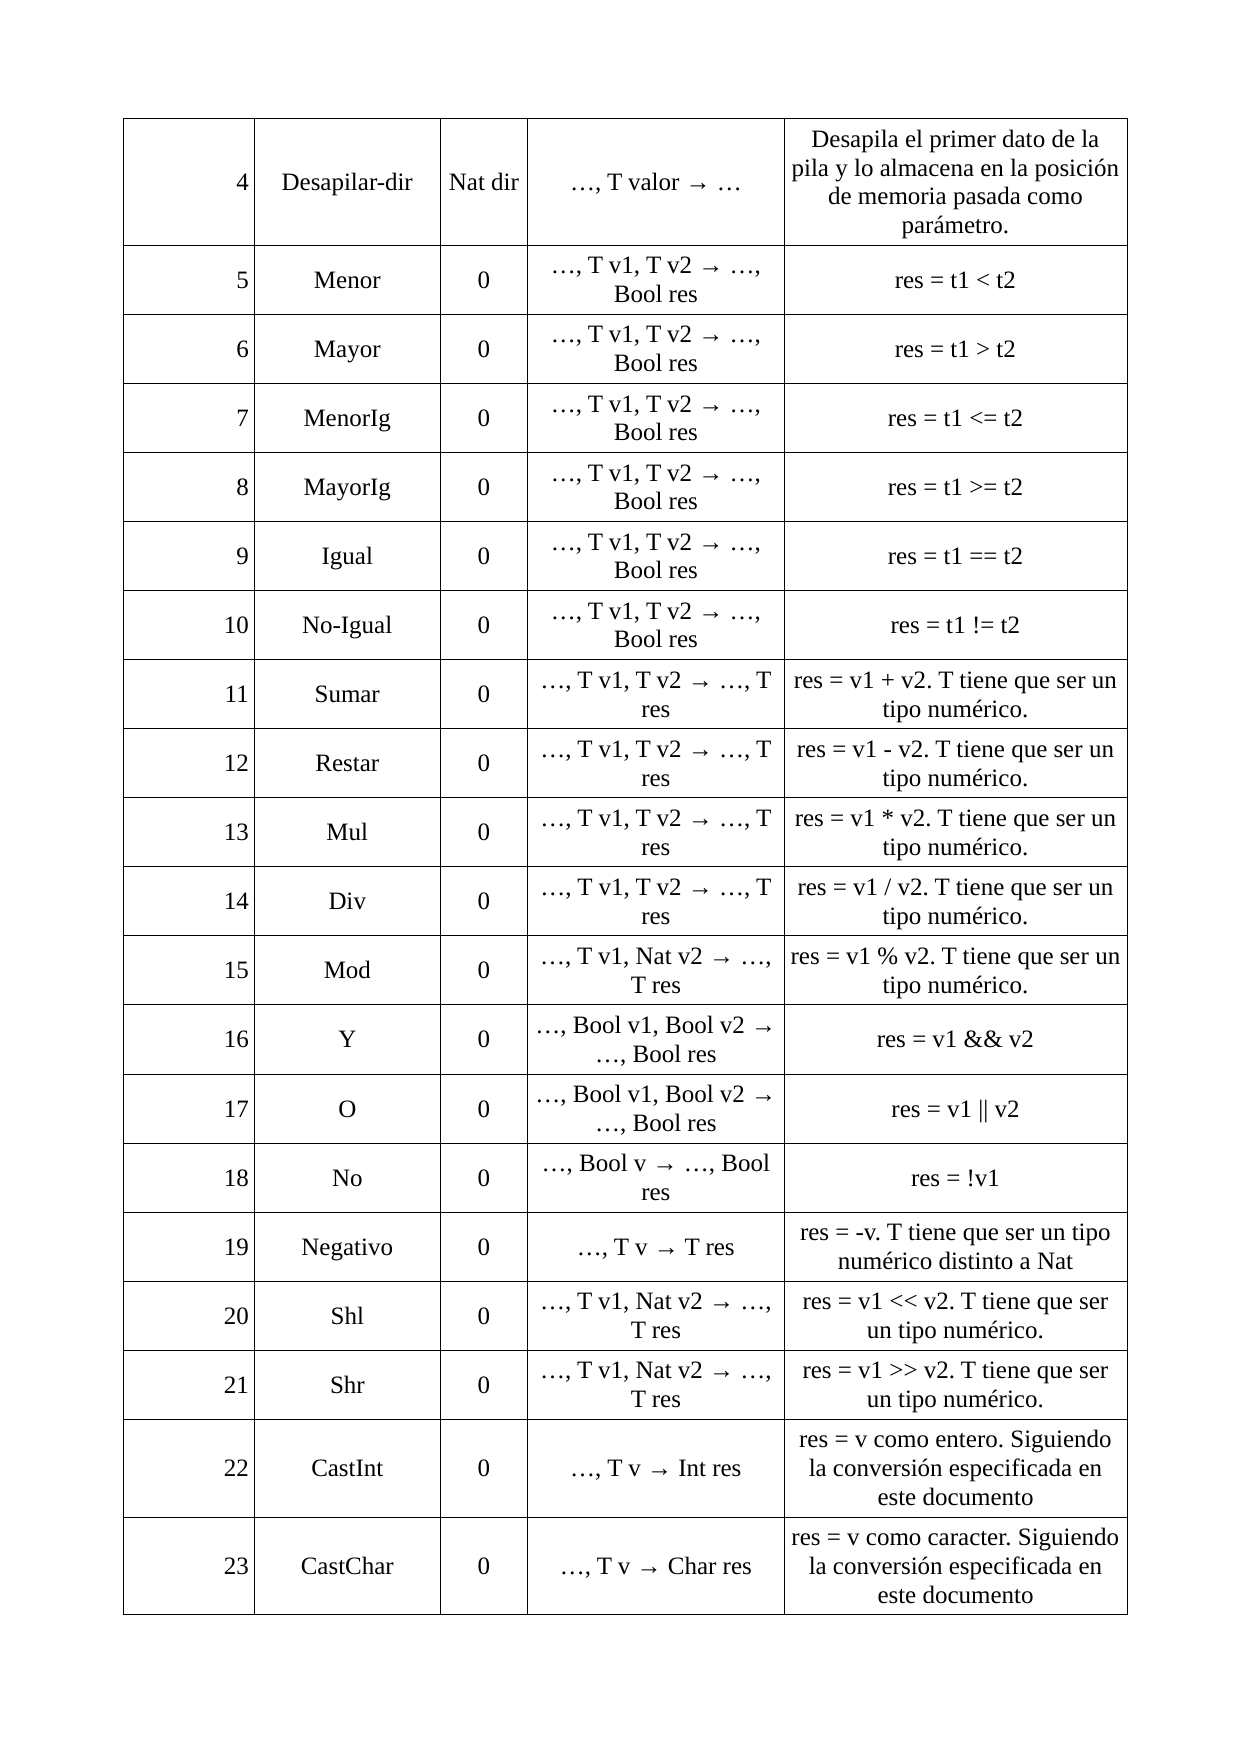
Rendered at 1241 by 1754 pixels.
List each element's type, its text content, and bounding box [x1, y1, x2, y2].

table_cell 0 [441, 1213, 527, 1281]
table_cell …, T v1, T v2 → …, Bool res [528, 591, 784, 659]
table_cell Menor [255, 246, 440, 314]
table_cell Nat dir [441, 119, 527, 245]
table_cell 19 [124, 1213, 254, 1281]
table_cell 0 [441, 522, 527, 590]
table_cell 0 [441, 591, 527, 659]
table_cell MayorIg [255, 453, 440, 521]
table_cell 0 [441, 315, 527, 383]
table_cell 0 [441, 1075, 527, 1142]
table_cell 12 [124, 729, 254, 797]
table_cell 4 [124, 119, 254, 245]
table_cell …, T v → Char res [528, 1518, 784, 1614]
table_cell Div [255, 867, 440, 935]
table_cell …, T v1, T v2 → …, Bool res [528, 384, 784, 452]
table_cell 16 [124, 1005, 254, 1073]
table_cell 22 [124, 1420, 254, 1517]
table_cell 0 [441, 936, 527, 1004]
table_cell Mul [255, 798, 440, 866]
table_cell res = v1 - v2. T tiene que ser un tipo numérico. [785, 729, 1127, 797]
table_cell res = v como caracter. Siguiendo la conversión especificada en este documento [785, 1518, 1127, 1614]
table_cell res = v como entero. Siguiendo la conversión especificada en este documento [785, 1420, 1127, 1517]
table_cell 14 [124, 867, 254, 935]
table_cell 7 [124, 384, 254, 452]
table_cell res = !v1 [785, 1144, 1127, 1212]
table_cell 17 [124, 1075, 254, 1142]
table_cell 8 [124, 453, 254, 521]
table_cell Shl [255, 1282, 440, 1350]
table_cell Desapilar-dir [255, 119, 440, 245]
table_cell 10 [124, 591, 254, 659]
table_cell 15 [124, 936, 254, 1004]
table_cell 0 [441, 1518, 527, 1614]
table_cell …, T v → Int res [528, 1420, 784, 1517]
table_cell Sumar [255, 660, 440, 728]
table_cell Desapila el primer dato de la pila y lo almacena en la posición de memoria pasada como parámetro. [785, 119, 1127, 245]
table_cell …, T v1, T v2 → …, T res [528, 729, 784, 797]
table_cell res = v1 + v2. T tiene que ser un tipo numérico. [785, 660, 1127, 728]
table_cell res = v1 << v2. T tiene que ser un tipo numérico. [785, 1282, 1127, 1350]
table_cell 0 [441, 798, 527, 866]
table_cell …, T v1, T v2 → …, T res [528, 660, 784, 728]
table_cell Shr [255, 1351, 440, 1419]
table_cell …, T v1, T v2 → …, Bool res [528, 453, 784, 521]
table_cell MenorIg [255, 384, 440, 452]
table_cell CastInt [255, 1420, 440, 1517]
table_cell …, T v1, Nat v2 → …, T res [528, 1351, 784, 1419]
table_cell 18 [124, 1144, 254, 1212]
table_cell Restar [255, 729, 440, 797]
table_cell O [255, 1075, 440, 1142]
table_cell res = t1 < t2 [785, 246, 1127, 314]
table_cell 0 [441, 867, 527, 935]
table_cell …, T v1, T v2 → …, Bool res [528, 522, 784, 590]
table_cell …, T v1, T v2 → …, Bool res [528, 246, 784, 314]
table_cell …, T v1, Nat v2 → …, T res [528, 1282, 784, 1350]
table_cell res = v1 || v2 [785, 1075, 1127, 1142]
table_cell Igual [255, 522, 440, 590]
table_cell res = t1 >= t2 [785, 453, 1127, 521]
table_cell 23 [124, 1518, 254, 1614]
table_cell Y [255, 1005, 440, 1073]
table_cell 5 [124, 246, 254, 314]
table_cell …, Bool v1, Bool v2 → …, Bool res [528, 1005, 784, 1073]
table_cell Negativo [255, 1213, 440, 1281]
table_cell 0 [441, 246, 527, 314]
table_cell 9 [124, 522, 254, 590]
table_cell res = v1 / v2. T tiene que ser un tipo numérico. [785, 867, 1127, 935]
table_cell 13 [124, 798, 254, 866]
table_cell …, Bool v1, Bool v2 → …, Bool res [528, 1075, 784, 1142]
table_cell res = -v. T tiene que ser un tipo numérico distinto a Nat [785, 1213, 1127, 1281]
table_cell 20 [124, 1282, 254, 1350]
table_cell …, T v1, T v2 → …, Bool res [528, 315, 784, 383]
table_cell res = v1 >> v2. T tiene que ser un tipo numérico. [785, 1351, 1127, 1419]
table_cell …, Bool v → …, Bool res [528, 1144, 784, 1212]
table_cell Mod [255, 936, 440, 1004]
table_cell res = t1 <= t2 [785, 384, 1127, 452]
table_cell 0 [441, 384, 527, 452]
table_cell 0 [441, 1144, 527, 1212]
table_cell …, T v1, T v2 → …, T res [528, 867, 784, 935]
table_cell res = t1 > t2 [785, 315, 1127, 383]
table_cell res = v1 % v2. T tiene que ser un tipo numérico. [785, 936, 1127, 1004]
table_cell 0 [441, 1005, 527, 1073]
table_cell 21 [124, 1351, 254, 1419]
table_cell 0 [441, 660, 527, 728]
table_cell res = v1 && v2 [785, 1005, 1127, 1073]
table_cell …, T valor → … [528, 119, 784, 245]
table_cell CastChar [255, 1518, 440, 1614]
table_cell No [255, 1144, 440, 1212]
table_cell 0 [441, 729, 527, 797]
table_cell res = t1 == t2 [785, 522, 1127, 590]
table_cell Mayor [255, 315, 440, 383]
table_cell 0 [441, 1282, 527, 1350]
table_cell …, T v1, T v2 → …, T res [528, 798, 784, 866]
table_cell 0 [441, 1351, 527, 1419]
table_cell No-Igual [255, 591, 440, 659]
table_cell 11 [124, 660, 254, 728]
table_cell 0 [441, 453, 527, 521]
table_cell 0 [441, 1420, 527, 1517]
table_cell …, T v → T res [528, 1213, 784, 1281]
table_cell 6 [124, 315, 254, 383]
table_cell res = t1 != t2 [785, 591, 1127, 659]
table_cell res = v1 * v2. T tiene que ser un tipo numérico. [785, 798, 1127, 866]
table_cell …, T v1, Nat v2 → …, T res [528, 936, 784, 1004]
